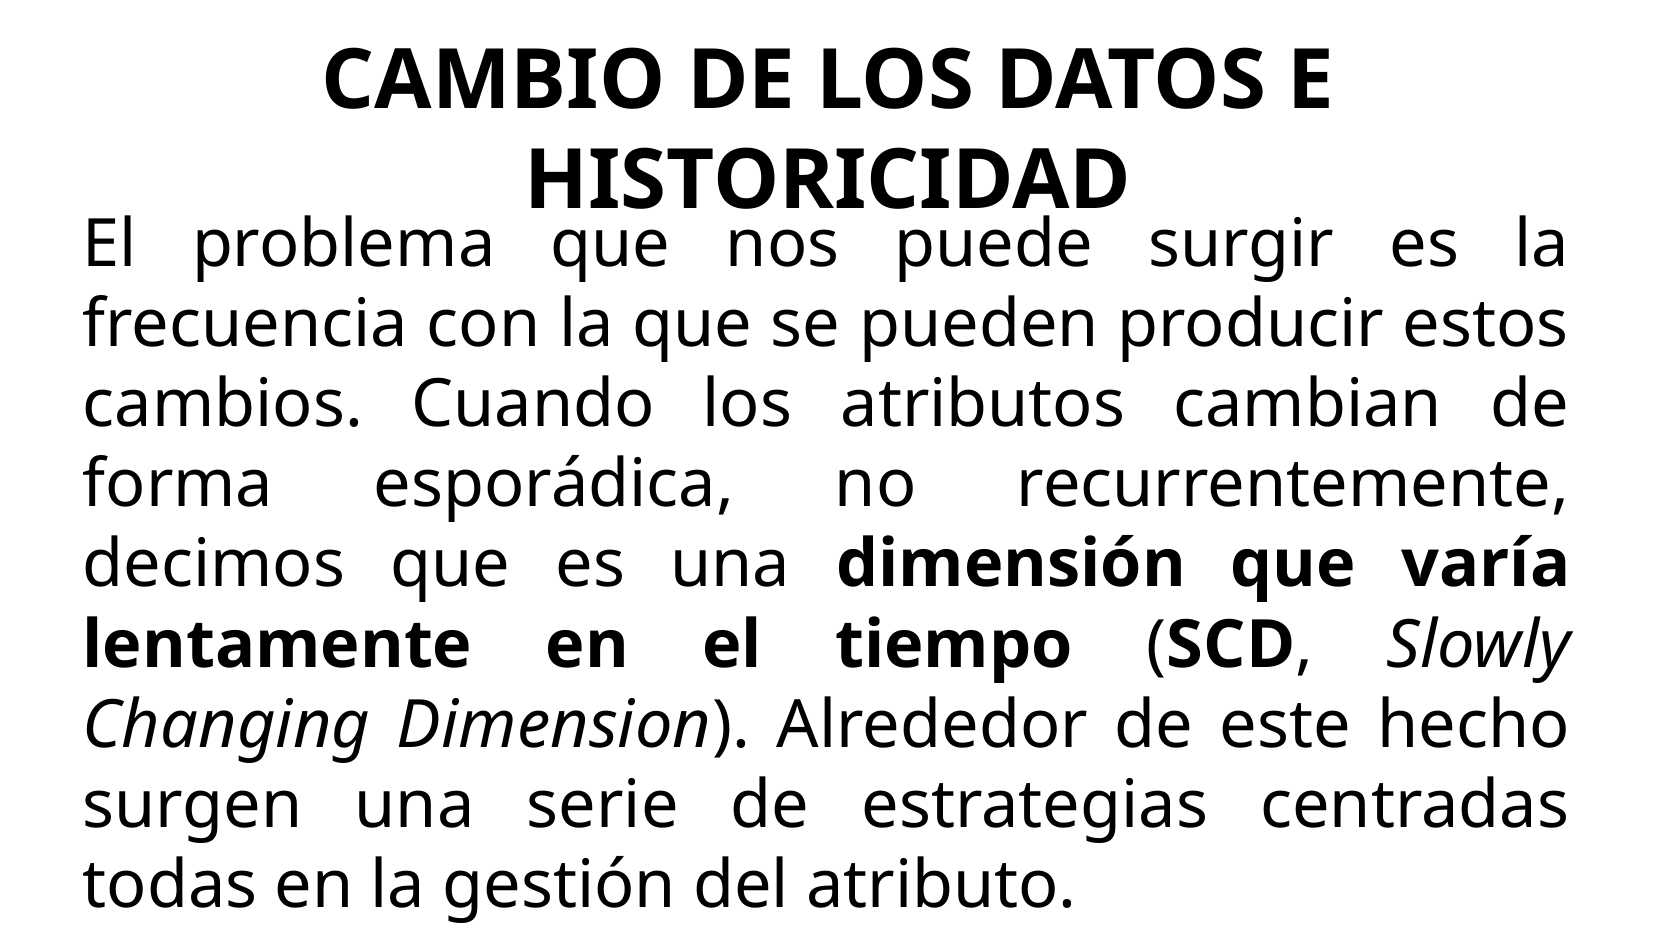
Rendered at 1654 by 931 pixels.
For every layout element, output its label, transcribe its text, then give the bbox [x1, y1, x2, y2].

title CAMBIO DE LOS DATOS E HISTORICIDAD [10, 25, 1647, 225]
list El problema que nos puede surgir es la frecuencia con la que se pueden producir estos cambios. Cuando los atributos cambian de forma esporádica, no recurrentemente, decimos que es una dimensión que varía lentamente en el tiempo (SCD, Slowly Changing Dimension). Alrededor de este hecho surgen una serie de estrategias centradas todas en la gestión del atributo. [82, 199, 1571, 928]
